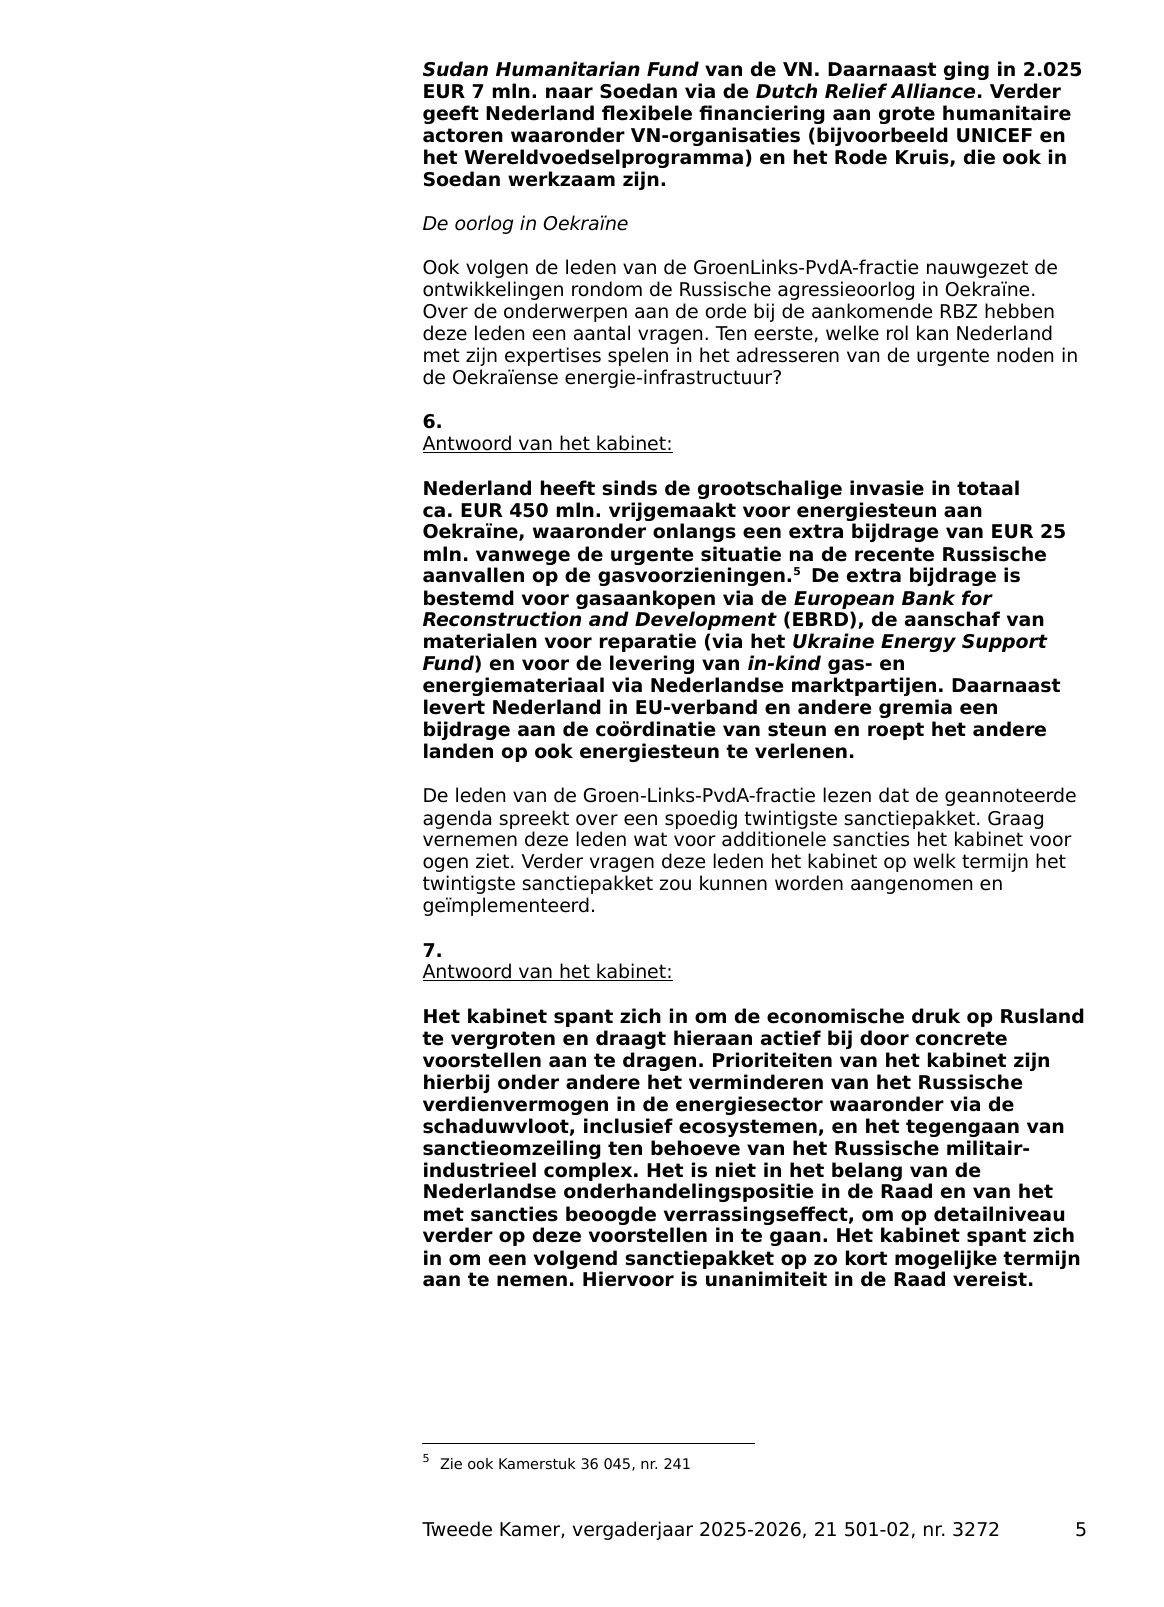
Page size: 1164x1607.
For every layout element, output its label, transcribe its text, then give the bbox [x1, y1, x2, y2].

text Het kabinet spant zich in om de economische druk op Rusland te vergroten en draagt hieraan actief bij door concrete voorstellen aan te dragen. Prioriteiten van het kabinet zijn hierbij onder andere het verminderen van het Russische verdienvermogen in de energiesector waaronder via de schaduwvloot, inclusief ecosystemen, en het tegengaan van sanctieomzeiling ten behoeve van het Russische militair-industrieel complex. Het is niet in het belang van de Nederlandse onderhandelingspositie in de Raad en van het met sancties beoogde verrassingseffect, om op detailniveau verder op deze voorstellen in te gaan. Het kabinet spant zich in om een volgend sanctiepakket op zo kort mogelijke termijn aan te nemen. Hiervoor is unanimiteit in de Raad vereist. [422, 1006, 1087, 1291]
text 7. [422, 939, 1087, 961]
text Ook volgen de leden van de GroenLinks-PvdA-fractie nauwgezet de ontwikkelingen rondom de Russische agressieoorlog in Oekraïne. Over de onderwerpen aan de orde bij de aankomende RBZ hebben deze leden een aantal vragen. Ten eerste, welke rol kan Nederland met zijn expertises spelen in het adresseren van de urgente noden in de Oekraïense energie-infrastructuur? [422, 257, 1087, 389]
text De leden van de Groen-Links-PvdA-fractie lezen dat de geannoteerde agenda spreekt over een spoedig twintigste sanctiepakket. Graag vernemen deze leden wat voor additionele sancties het kabinet voor ogen ziet. Verder vragen deze leden het kabinet op welk termijn het twintigste sanctiepakket zou kunnen worden aangenomen en geïmplementeerd. [422, 785, 1087, 917]
text Antwoord van het kabinet: [422, 961, 1087, 983]
text Antwoord van het kabinet: [422, 433, 1087, 455]
subtitle De oorlog in Oekraïne [422, 213, 1087, 235]
text Nederland heeft sinds de grootschalige invasie in totaal ca. EUR 450 mln. vrijgemaakt voor energiesteun aan Oekraïne, waaronder onlangs een extra bijdrage van EUR 25 mln. vanwege de urgente situatie na de recente Russische aanvallen op de gasvoorzieningen. De extra bijdrage is bestemd voor gasaankopen via de European Bank for Reconstruction and Development (EBRD), de aanschaf van materialen voor reparatie (via het Ukraine Energy Support Fund) en voor de levering van in-kind gas- en energiemateriaal via Nederlandse marktpartijen. Daarnaast levert Nederland in EU-verband en andere gremia een bijdrage aan de coördinatie van steun en roept het andere landen op ook energiesteun te verlenen. [422, 477, 1087, 763]
text Zie ook Kamerstuk 36 045, nr. 241 [422, 1452, 1087, 1474]
text Sudan Humanitarian Fund van de VN. Daarnaast ging in 2.025 EUR 7 mln. naar Soedan via de Dutch Relief Alliance. Verder geeft Nederland flexibele financiering aan grote humanitaire actoren waaronder VN-organisaties (bijvoorbeeld UNICEF en het Wereldvoedselprogramma) en het Rode Kruis, die ook in Soedan werkzaam zijn. [422, 59, 1087, 191]
text 6. [422, 411, 1087, 433]
